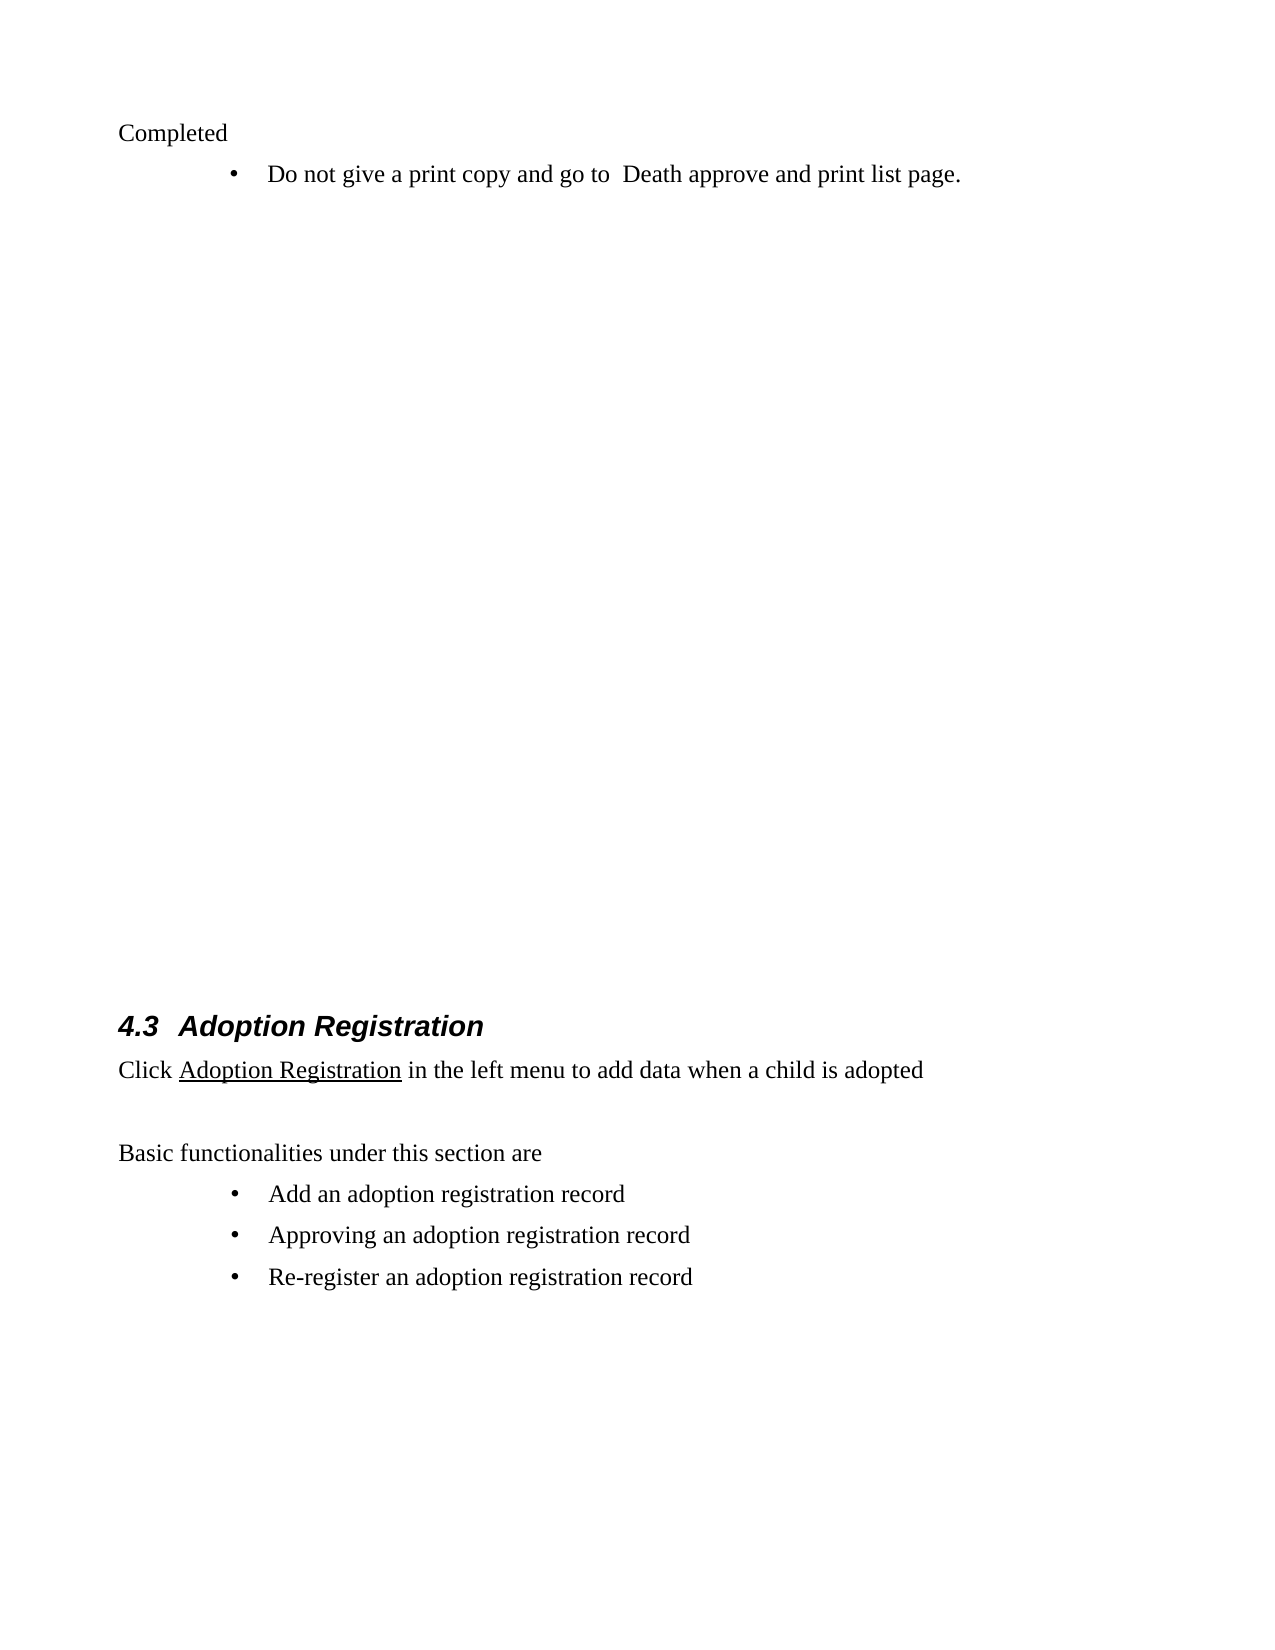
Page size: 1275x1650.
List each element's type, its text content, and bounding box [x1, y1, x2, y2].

list Do not give a print copy and go to Death approve and print list page. [229, 159, 1157, 188]
text Click Adoption Registration in the left menu to add data when a child is adopted [118, 1055, 1157, 1084]
list Re-register an adoption registration record [231, 1262, 1157, 1290]
list Add an adoption registration record [231, 1179, 1157, 1208]
subtitle Adoption Registration [118, 1009, 1157, 1043]
text Completed [118, 118, 1157, 147]
list Approving an adoption registration record [231, 1220, 1157, 1249]
text Basic functionalities under this section are [118, 1138, 1157, 1167]
